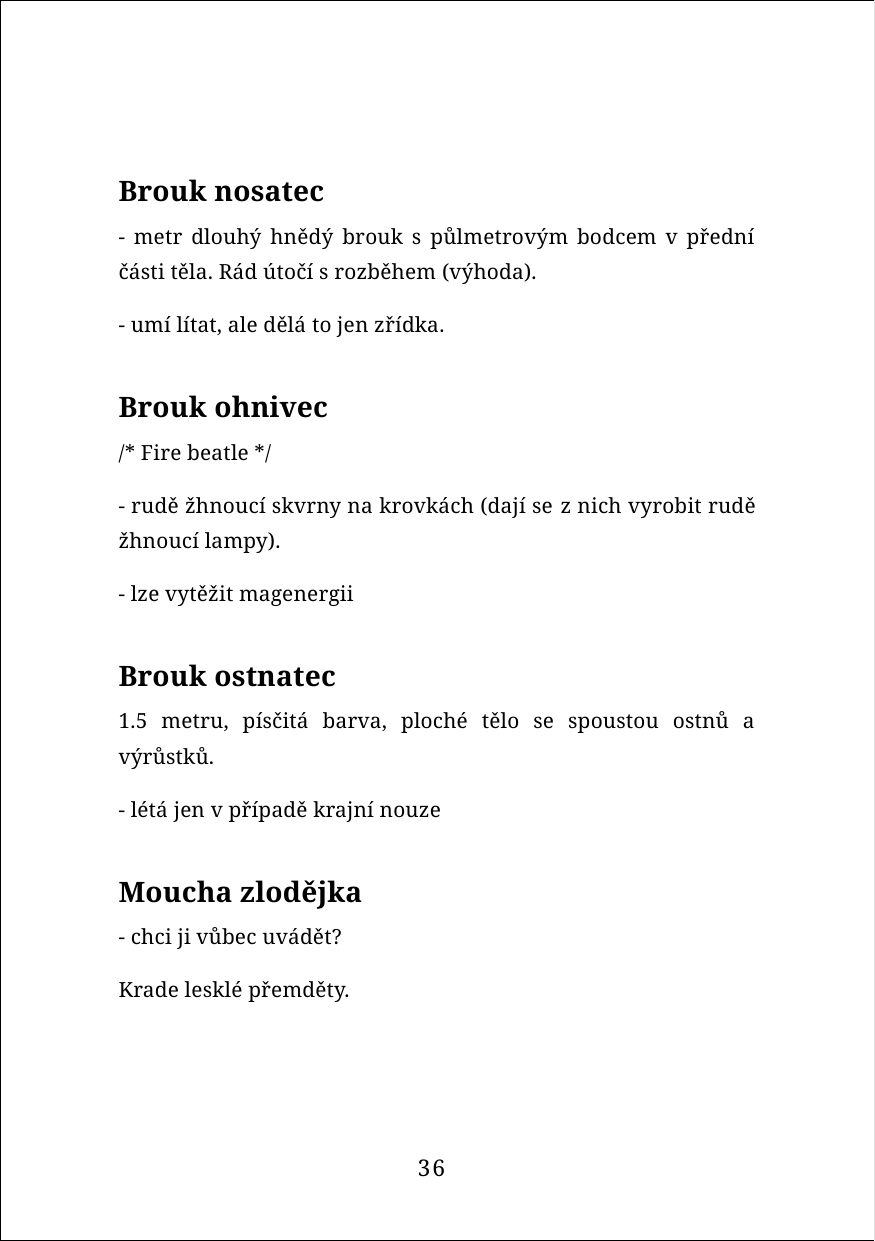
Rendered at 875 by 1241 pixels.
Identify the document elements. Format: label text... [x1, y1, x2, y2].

text Krade lesklé přemděty. [118, 976, 756, 1004]
text /* Fire beatle */ [118, 438, 756, 466]
text - chci ji vůbec uvádět? [118, 922, 756, 951]
text - lze vytěžit magenergii [118, 579, 756, 608]
text - umí lítat, ale dělá to jen zřídka. [118, 311, 756, 339]
subtitle Brouk ohnivec [118, 387, 756, 426]
text - rudě žhnoucí skvrny na krovkách (dají se z nich vyrobit rudě žhnoucí lampy). [118, 491, 756, 555]
subtitle Moucha zlodějka [118, 872, 756, 911]
text - létá jen v případě krajní nouze [118, 795, 756, 824]
text 1.5 metru, písčitá barva, ploché tělo se spoustou ostnů a výrůstků. [118, 707, 756, 771]
subtitle Brouk ostnatec [118, 656, 756, 695]
subtitle Brouk nosatec [118, 172, 756, 210]
text - metr dlouhý hnědý brouk s půlmetrovým bodcem v přední části těla. Rád útočí s rozběhem (výhoda). [118, 222, 756, 286]
